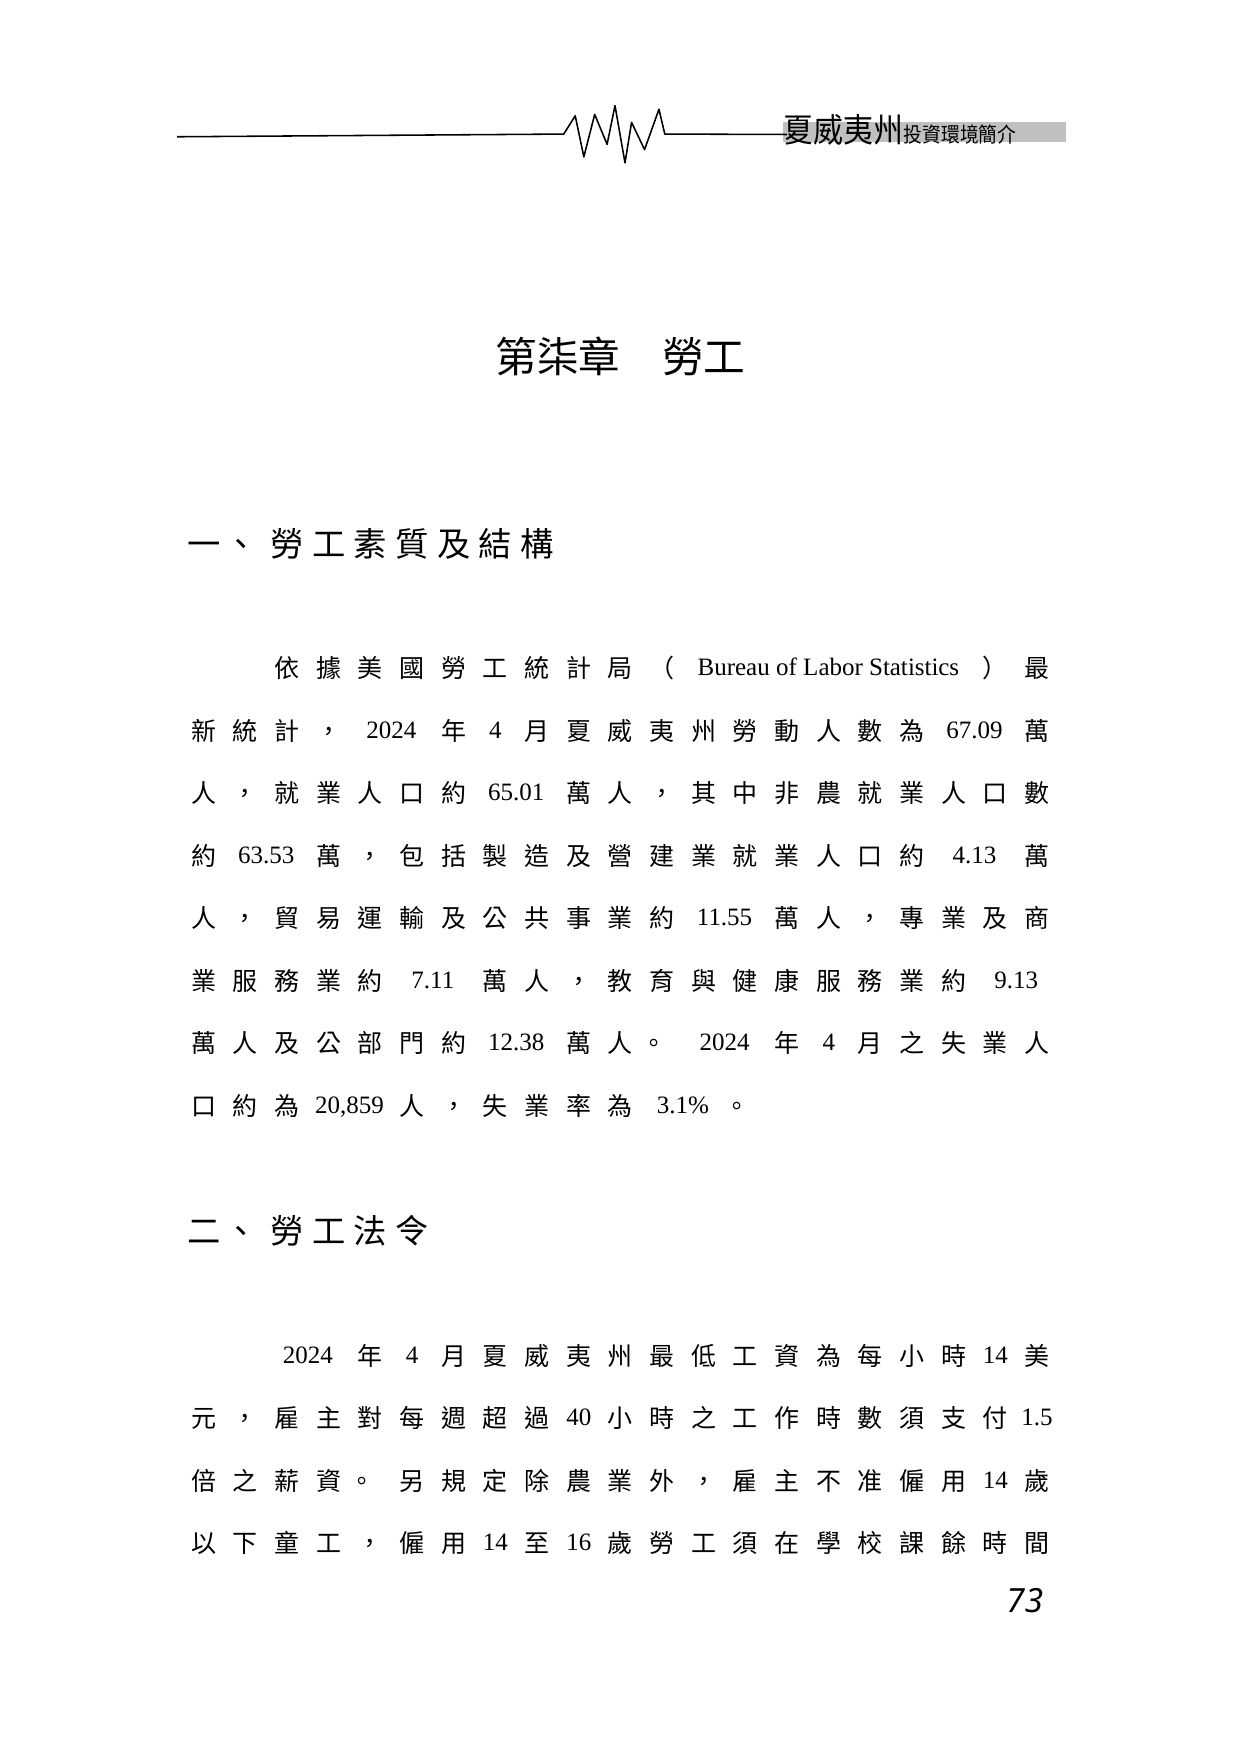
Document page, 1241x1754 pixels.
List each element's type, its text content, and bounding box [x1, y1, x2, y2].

text 第柒章 勞工 [183, 313, 1058, 375]
text 二、勞工法令 [183, 1188, 1058, 1250]
text 2024年4月夏威夷州最低工資為每小時14美元，雇主對每週超過40小時之工作時數須支付1.5倍之薪資。另規定除農業外，雇主不准僱用14歲以下童工，僱用14至16歲勞工須在學校課餘時間 [183, 1313, 1058, 1563]
text 依據美國勞工統計局（Bureau of Labor Statistics）最新統計，2024年4月夏威夷州勞動人數為67.09萬人，就業人口約65.01萬人，其中非農就業人口數約63.53萬，包括製造及營建業就業人口約4.13萬人，貿易運輸及公共事業約11.55萬人，專業及商業服務業約7.11萬人，教育與健康服務業約9.13萬人及公部門約12.38萬人。2024年4月之失業人口約為20,859人，失業率為3.1%。 [183, 625, 1058, 1125]
text 一、勞工素質及結構 [183, 500, 1058, 563]
